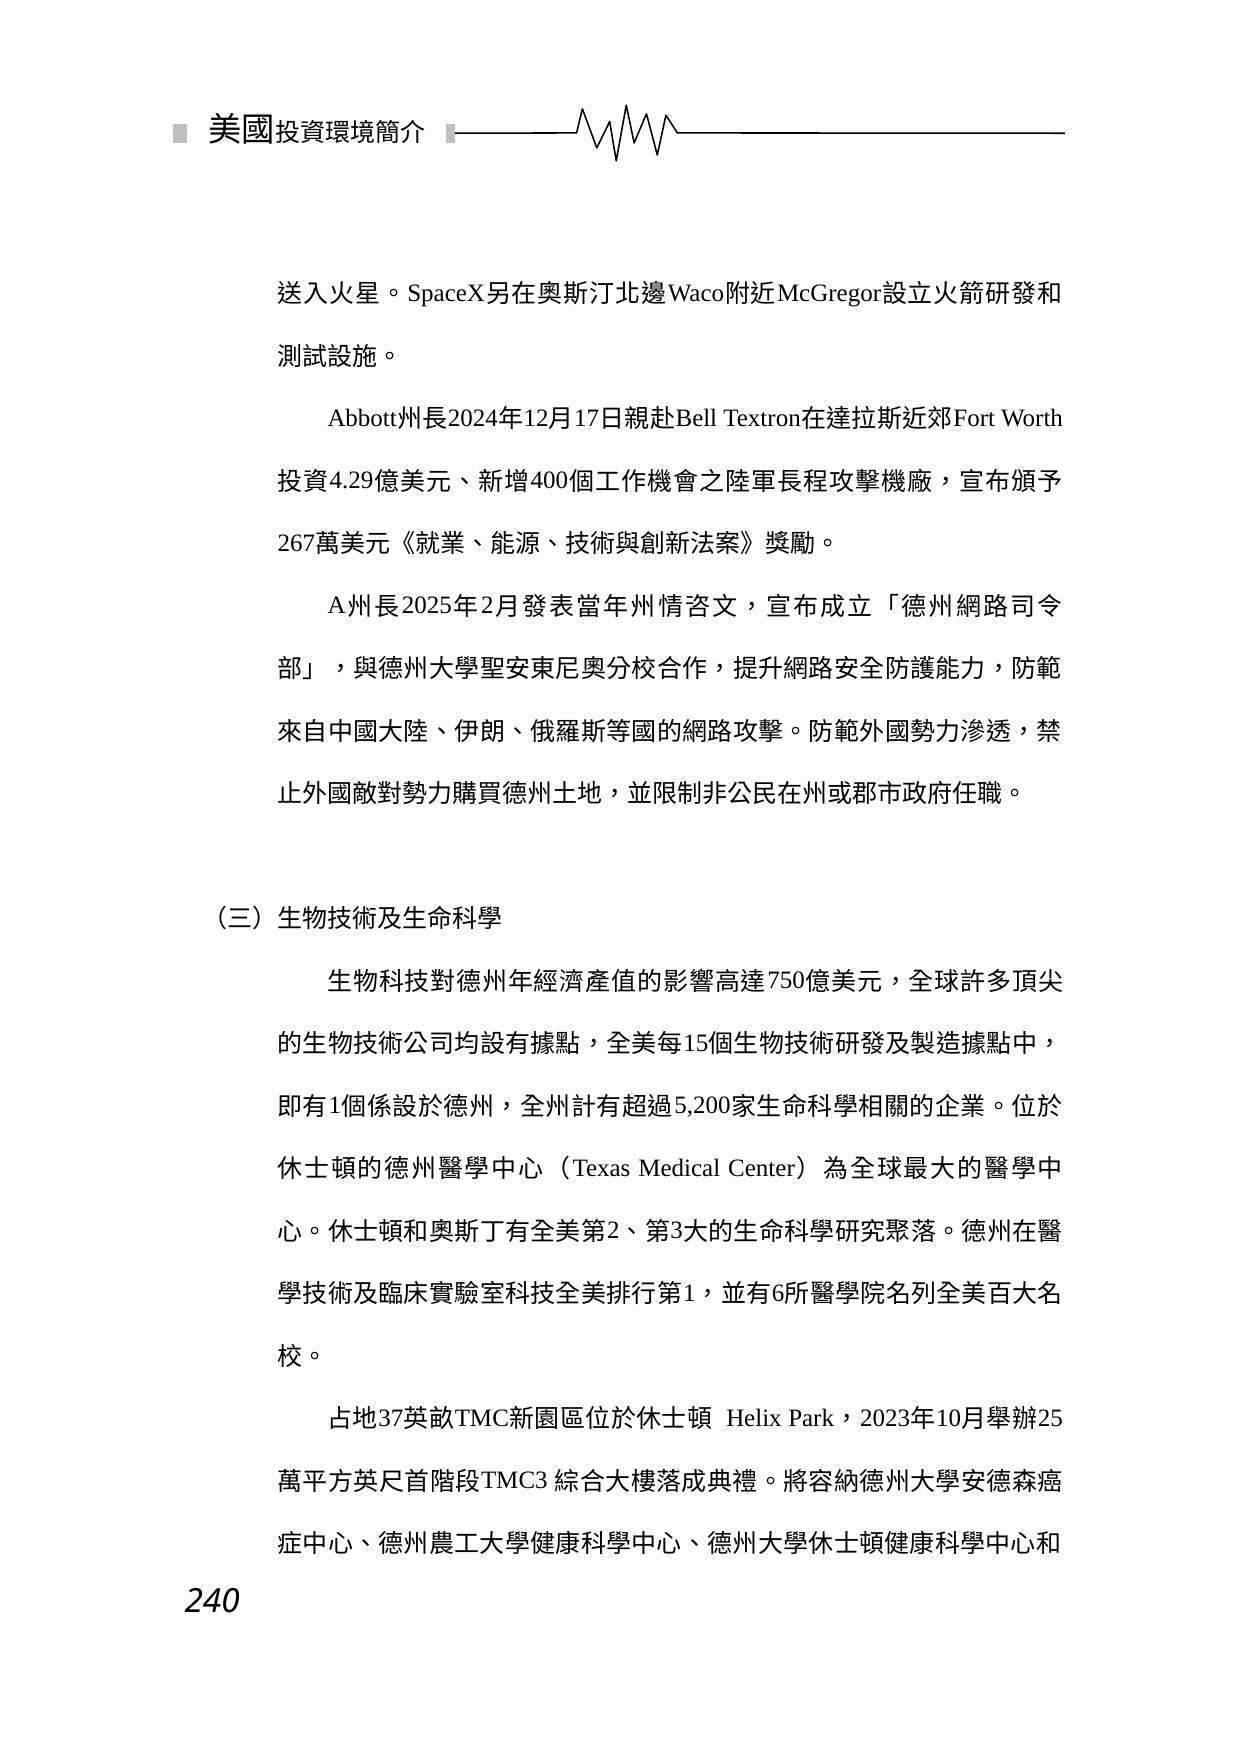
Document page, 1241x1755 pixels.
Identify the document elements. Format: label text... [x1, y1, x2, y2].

text Abbott州長2024年12月17日親赴Bell Textron在達拉斯近郊Fort Worth投資4.29億美元、新增400個工作機會之陸軍長程攻擊機廠，宣布頒予267萬美元《就業、能源、技術與創新法案》獎勵。 [277, 375, 1063, 563]
text （三）生物技術及生命科學 [202, 875, 1063, 938]
text 占地37英畝TMC新園區位於休士頓 Helix Park，2023年10月舉辦25萬平方英尺首階段TMC3 綜合大樓落成典禮。將容納德州大學安德森癌症中心、德州農工大學健康科學中心、德州大學休士頓健康科學中心和 [277, 1375, 1063, 1563]
text A州長2025年2月發表當年州情咨文，宣布成立「德州網路司令部」，與德州大學聖安東尼奧分校合作，提升網路安全防護能力，防範來自中國大陸、伊朗、俄羅斯等國的網路攻擊。防範外國勢力滲透，禁止外國敵對勢力購買德州土地，並限制非公民在州或郡市政府任職。 [277, 563, 1063, 813]
text 生物科技對德州年經濟產值的影響高達750億美元，全球許多頂尖的生物技術公司均設有據點，全美每15個生物技術研發及製造據點中，即有1個係設於德州，全州計有超過5,200家生命科學相關的企業。位於休士頓的德州醫學中心（Texas Medical Center）為全球最大的醫學中心。休士頓和奧斯丁有全美第2、第3大的生命科學研究聚落。德州在醫學技術及臨床實驗室科技全美排行第1，並有6所醫學院名列全美百大名校。 [277, 938, 1063, 1375]
text 送入火星。SpaceX另在奧斯汀北邊Waco附近McGregor設立火箭研發和測試設施。 [277, 250, 1063, 375]
